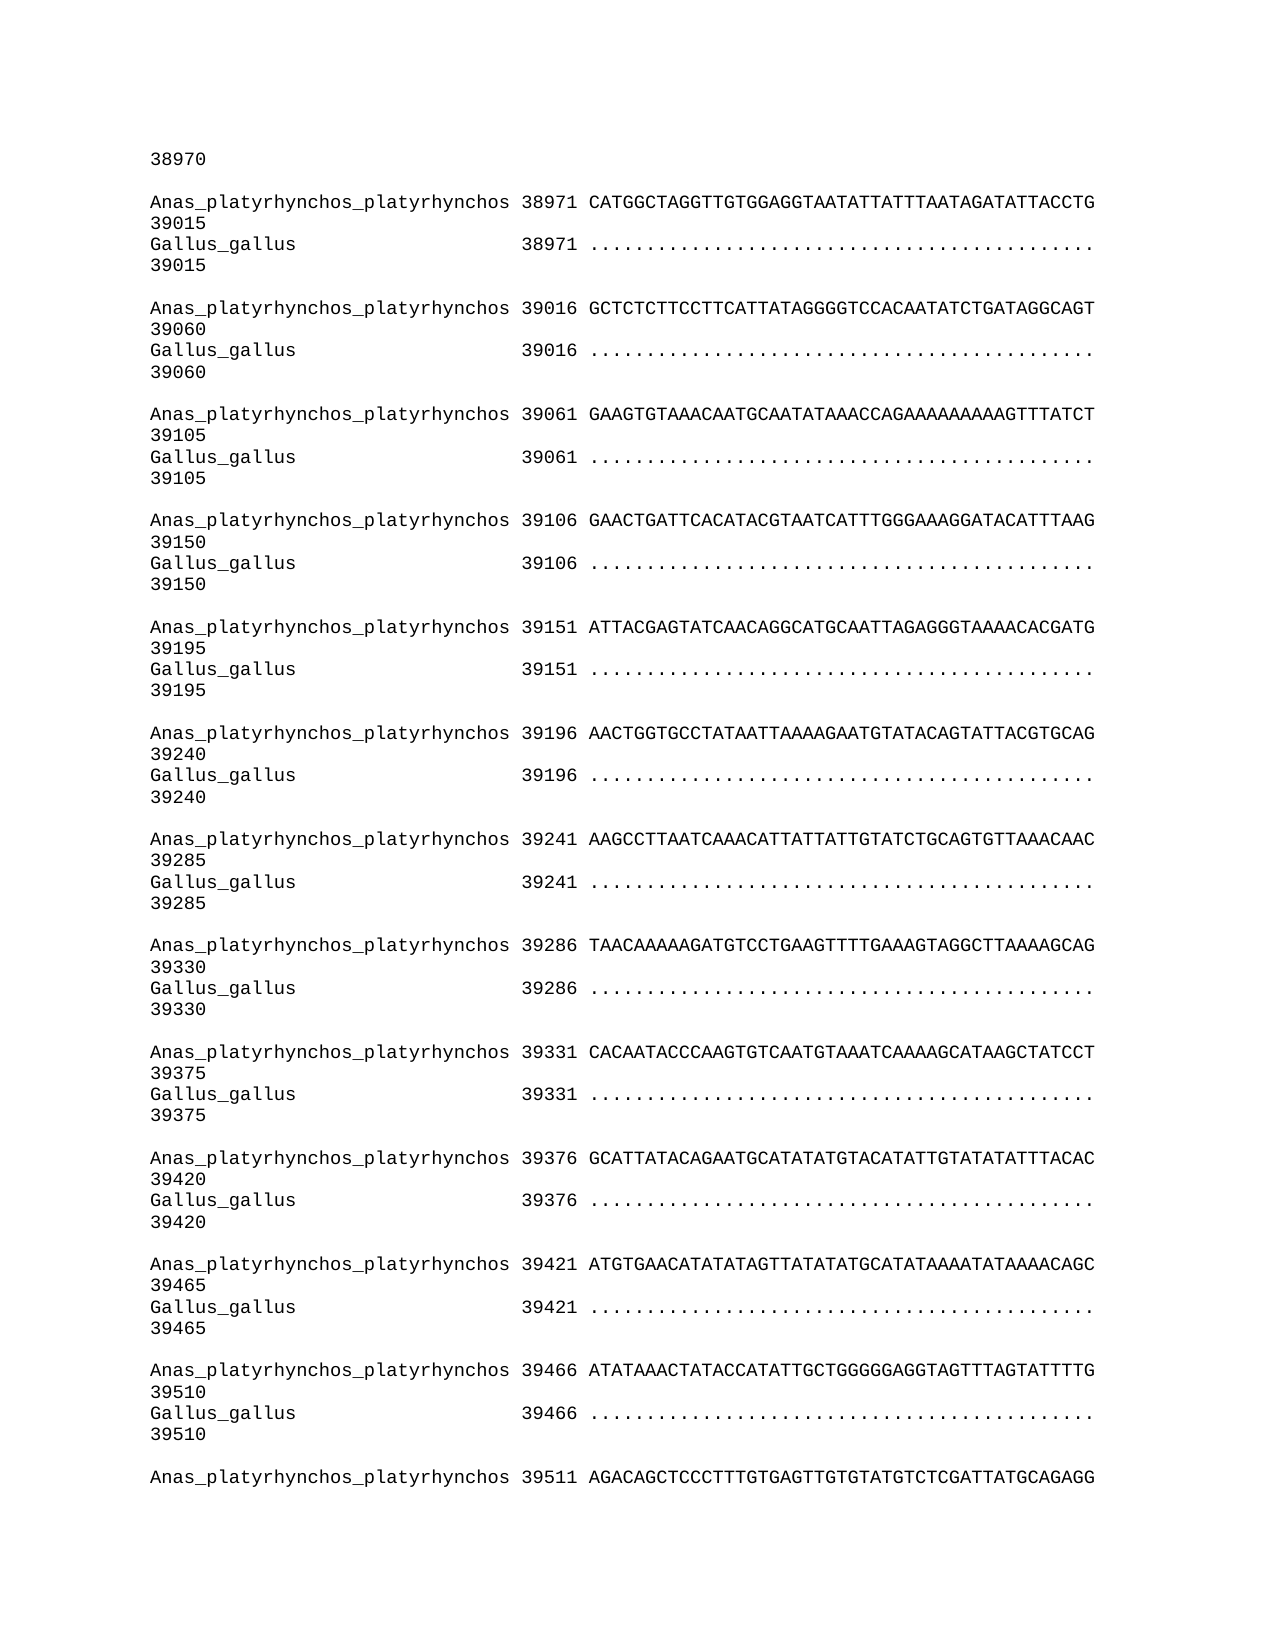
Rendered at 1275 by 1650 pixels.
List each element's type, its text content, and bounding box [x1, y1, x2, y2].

text Gallus_gallus 39196 ............................................. 39240 [150, 766, 1125, 809]
text Gallus_gallus 39376 ............................................. 39420 [150, 1191, 1125, 1234]
text Anas_platyrhynchos_platyrhynchos 39421 ATGTGAACATATATAGTTATATATGCATATAAAATATAAAACAGC 39465 [150, 1255, 1125, 1297]
text Anas_platyrhynchos_platyrhynchos 39286 TAACAAAAAGATGTCCTGAAGTTTTGAAAGTAGGCTTAAAAGCAG 39330 [150, 936, 1125, 979]
text Anas_platyrhynchos_platyrhynchos 39466 ATATAAACTATACCATATTGCTGGGGGAGGTAGTTTAGTATTTTG 39510 [150, 1361, 1125, 1404]
text 38970 [150, 150, 1125, 171]
text Anas_platyrhynchos_platyrhynchos 38971 CATGGCTAGGTTGTGGAGGTAATATTATTTAATAGATATTACCTG 39015 [150, 192, 1125, 235]
text Gallus_gallus 39106 ............................................. 39150 [150, 554, 1125, 596]
text Gallus_gallus 39421 ............................................. 39465 [150, 1297, 1125, 1340]
text Gallus_gallus 39331 ............................................. 39375 [150, 1085, 1125, 1127]
text Anas_platyrhynchos_platyrhynchos 39061 GAAGTGTAAACAATGCAATATAAACCAGAAAAAAAAAGTTTATCT 39105 [150, 405, 1125, 447]
text Anas_platyrhynchos_platyrhynchos 39016 GCTCTCTTCCTTCATTATAGGGGTCCACAATATCTGATAGGCAGT 39060 [150, 299, 1125, 341]
text Gallus_gallus 39286 ............................................. 39330 [150, 979, 1125, 1021]
text Anas_platyrhynchos_platyrhynchos 39151 ATTACGAGTATCAACAGGCATGCAATTAGAGGGTAAAACACGATG 39195 [150, 617, 1125, 660]
text Gallus_gallus 39466 ............................................. 39510 [150, 1404, 1125, 1446]
text Anas_platyrhynchos_platyrhynchos 39241 AAGCCTTAATCAAACATTATTATTGTATCTGCAGTGTTAAACAAC 39285 [150, 830, 1125, 872]
text Gallus_gallus 38971 ............................................. 39015 [150, 235, 1125, 277]
text Gallus_gallus 39016 ............................................. 39060 [150, 341, 1125, 384]
text Anas_platyrhynchos_platyrhynchos 39331 CACAATACCCAAGTGTCAATGTAAATCAAAAGCATAAGCTATCCT 39375 [150, 1042, 1125, 1085]
text Gallus_gallus 39151 ............................................. 39195 [150, 660, 1125, 702]
text Anas_platyrhynchos_platyrhynchos 39511 AGACAGCTCCCTTTGTGAGTTGTGTATGTCTCGATTATGCAGAGG [150, 1467, 1125, 1489]
text Gallus_gallus 39061 ............................................. 39105 [150, 447, 1125, 490]
text Anas_platyrhynchos_platyrhynchos 39106 GAACTGATTCACATACGTAATCATTTGGGAAAGGATACATTTAAG 39150 [150, 511, 1125, 554]
text Anas_platyrhynchos_platyrhynchos 39376 GCATTATACAGAATGCATATATGTACATATTGTATATATTTACAC 39420 [150, 1149, 1125, 1191]
text Gallus_gallus 39241 ............................................. 39285 [150, 872, 1125, 915]
text Anas_platyrhynchos_platyrhynchos 39196 AACTGGTGCCTATAATTAAAAGAATGTATACAGTATTACGTGCAG 39240 [150, 724, 1125, 766]
